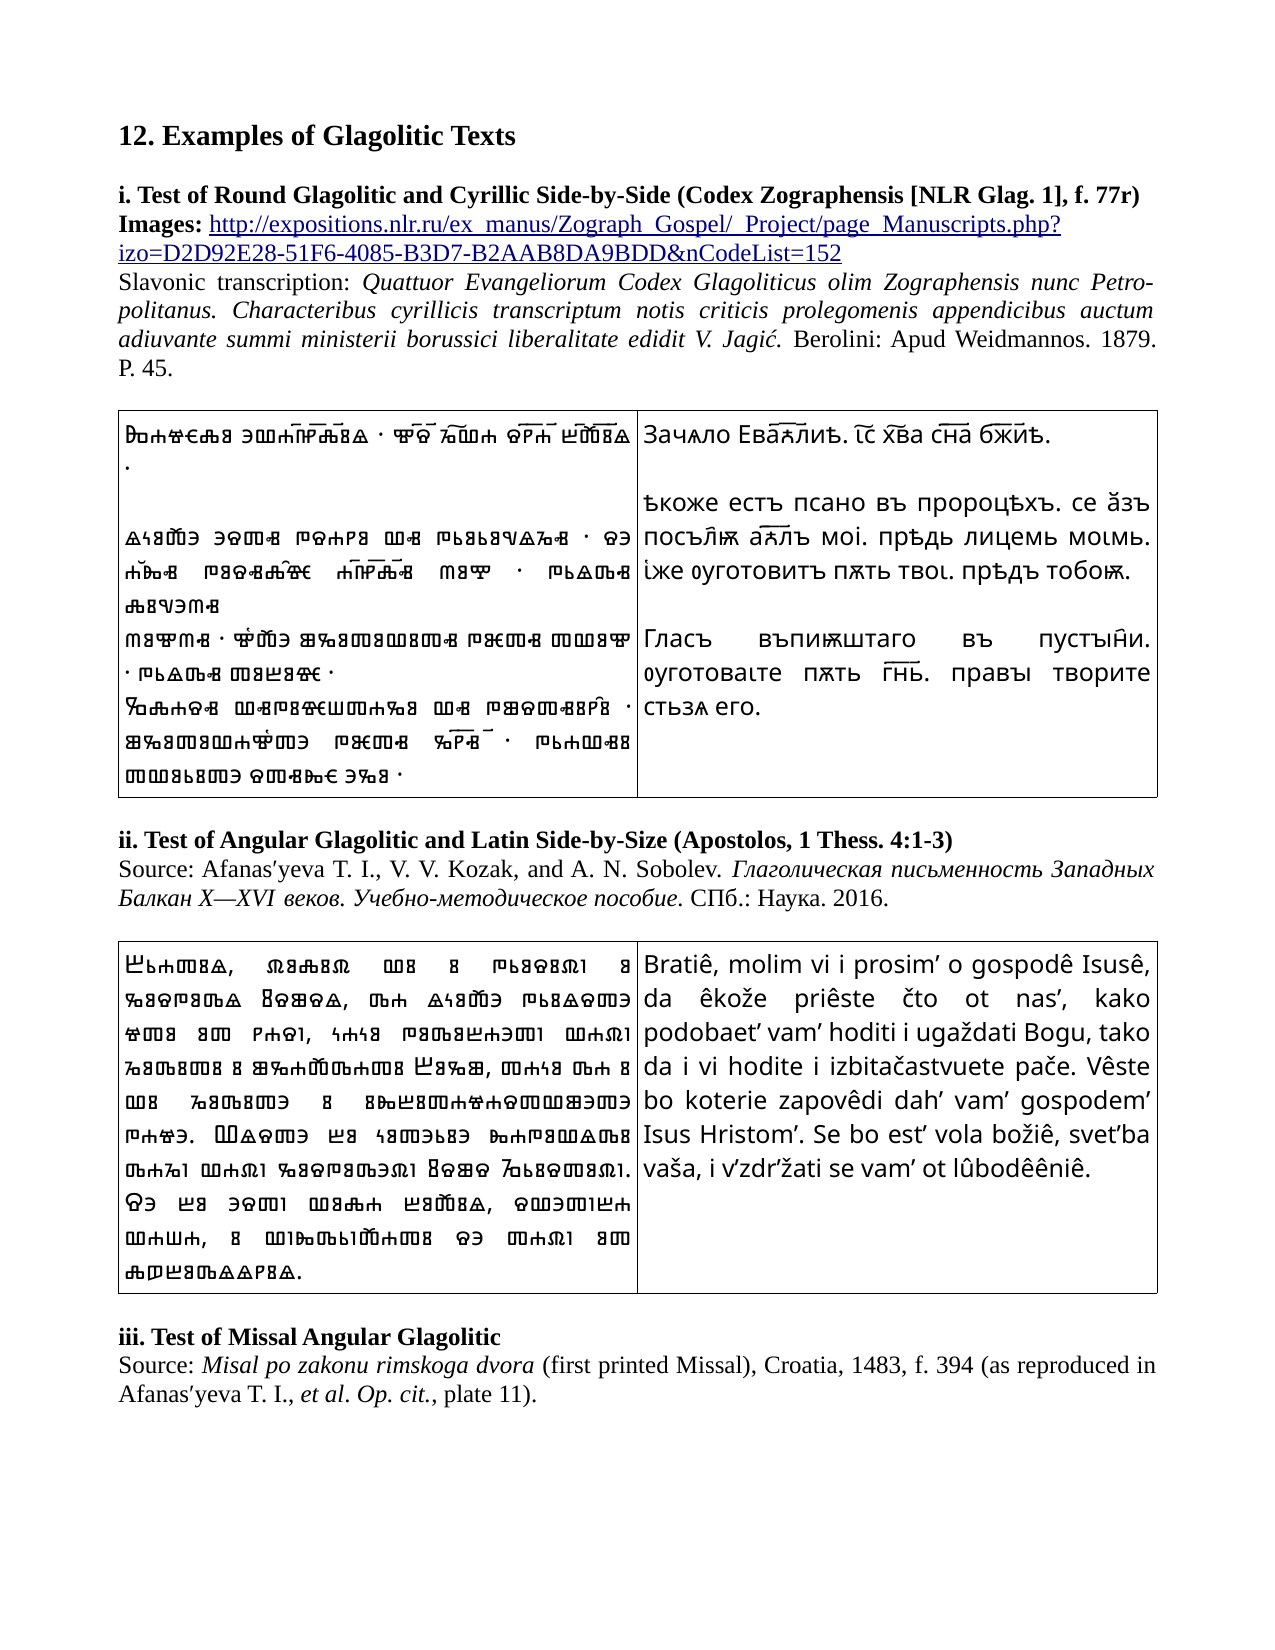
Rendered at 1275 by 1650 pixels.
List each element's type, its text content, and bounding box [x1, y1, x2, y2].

text i. Test of Round Glagolitic and Cyrillic Side-by-Side (Codex Zographensis [NLR Glag. 1], f. 77r) [118, 180, 1157, 209]
table_header Зачѧло Ева︮ꙉ︦л︯иѣ. ꙇ͠с х͠ва с︮н︦а︯ б︮ж︦и︯ѣ. ѣкоже естъ псано въ пророцѣхъ. се ӑзъ посъл҄ѭ а︮ꙉ︦л︯ъ моі. прѣдь лицемь моꙇмь. ꙇ҅же ᲂуготовитъ пѫть твоꙇ. прѣдъ тобоѭ. Гласъ въпиѭштаго въ пустꙑн҄и. ᲂуготоваꙇте пѫть г︮н︦ь︯. правꙑ творите стьзѧ его. [638, 411, 1157, 797]
table_header Ⰱⱃⰰⱅⰻⱑ, ⱞⱁⰾⰻⱞ ⰲⰻ ⰻ ⱂⱃⱁⱄⰻⱞⱜ ⱁ ⰳⱁⱄⱂⱁⰴⱑ Ⰻⱄⱆⱄⱑ, ⰴⰰ ⱑⰽⱁⰶⰵ ⱂⱃⰻⱑⱄⱅⰵ ⱍⱅⱁ ⱁⱅ ⱀⰰⱄⱜ, ⰽⰰⰽⱁ ⱂⱁⰴⱁⰱⰰⰵⱅⱜ ⰲⰰⱞⱜ ⱈⱁⰴⰻⱅⰻ ⰻ ⱆⰳⰰⰶⰴⰰⱅⰻ Ⰱⱁⰳⱆ, ⱅⰰⰽⱁ ⰴⰰ ⰻ ⰲⰻ ⱈⱁⰴⰻⱅⰵ ⰻ ⰻⰸⰱⰻⱅⰰⱍⰰⱄⱅⰲⱆⰵⱅⰵ ⱂⰰⱍⰵ. Ⰲⱑⱄⱅⰵ ⰱⱁ ⰽⱁⱅⰵⱃⰻⰵ ⰸⰰⱂⱁⰲⱑⰴⰻ ⰴⰰⱈⱜ ⰲⰰⱞⱜ ⰳⱁⱄⱂⱁⰴⰵⱞⱜ Ⰻⱄⱆⱄ Ⱈⱃⰻⱄⱅⱁⱞⱜ. Ⱄⰵ ⰱⱁ ⰵⱄⱅⱜ ⰲⱁⰾⰰ ⰱⱁⰶⰻⱑ, ⱄⰲⰵⱅⱜⰱⰰ ⰲⰰⱎⰰ, ⰻ ⰲⱜⰸⰴⱃⱜⰶⰰⱅⰻ ⱄⰵ ⱅⰰⱞⱜ ⱁⱅ ⰾⱓⰱⱁⰴⱑⱑⱀⰻⱑ. [119, 942, 637, 1293]
text 12. Examples of Glagolitic Texts [118, 118, 1157, 152]
text Source: Misal po zakonu rimskoga dvora (first printed Missal), Croatia, 1483, f. 394 (as reproduced in Afanasʹyeva T. I., et al. Op. cit., plate 11). [118, 1350, 1157, 1408]
text Source: Afanasʹyeva T. I., V. V. Kozak, and A. N. Sobolev. Глаголическая письменность Западных Балкан X—XVI веков. Учебно-методическое пособие. СПб.: Наука. 2016. [118, 854, 1157, 912]
text Slavonic transcription: Quattuor Evangeliorum Codex Glagoliticus olim Zographensis nunc Petro-politanus. Characteribus cyrillicis transcriptum notis criticis prolegomenis appendicibus auctum adiuvante summi ministerii borussici liberalitate edidit V. Jagić. Berolini: Apud Weidmannos. 1879. P. 45. [118, 267, 1157, 382]
table_header Bratiê, molim vi i prosimʹ o gospodê Isusê, da êkože priêste čto ot nasʹ, kako podobaetʹ vamʹ hoditi i ugaždati Bogu, tako da i vi hodite i izbitačastvuete pače. Vêste bo koterie zapovêdi dahʹ vamʹ gospodemʹ Isus Hristomʹ. Se bo estʹ vola božiê, svetʹba vaša, i vʹzdrʹžati se vamʹ ot lûbodêêniê. [638, 942, 1157, 1293]
text iii. Test of Missal Angular Glagolitic [118, 1322, 1157, 1350]
table_header Ⰸⰰⱍⱔⰾⱁ ⰵⰲⰰ︮ⰼ︦ⰾ︯ⰻⱑ · ⰺ︮ⱄ︯ ⱈ͠ⰲⰰ ⱄ︮ⱀ︦ⰰ︯ ⰱ︮ⰶ︦ⰻ︯ⱑ · ⱑⰽⱁⰶⰵ ⰵⱄⱅⱏ ⱂⱄⰰⱀⱁ ⰲⱏ ⱂⱃⱁⱃⱁⱌⱑⱈⱏ · ⱄⰵ ⰰ̆ⰸⱏ ⱂⱁⱄⱏⰾ̑ⱙ ⰰ︮ⰼ︦ⰾ︯ⱏ ⰿⱁⰹ · ⱂⱃⱑⰴⱐ ⰾⰻⱌⰵⰿⱐ ⰿⱁⰺⰿⱐ · ⰺ҅ⰶⰵ ⱆⰳⱁⱅⱁⰲⰻⱅⱏ ⱂⱘⱅⱐ ⱅⰲⱁⰺ · ⱂⱃⱑⰴⱏ ⱅⱁⰱⱁⱙ · Ⰳⰾⰰⱄⱏ ⰲⱏⱂⰻⱙⱎⱅⰰⰳⱁ ⰲⱏ ⱂⱆⱄⱅⱏⰻⱀ̑ⰻ · ⱆⰳⱁⱅⱁⰲⰰⰺ҅ⱅⰵ ⱂⱘⱅⱐ ⰳ︮ⱀ︦ⱐ︯ · ⱂⱃⰰⰲⱏⰻ ⱅⰲⱁⱃⰻⱅⰵ ⱄⱅⱐⰸⱔ ⰵⰳⱁ · [119, 411, 637, 797]
text ii. Test of Angular Glagolitic and Latin Side-by-Size (Apostolos, 1 Thess. 4:1-3) [118, 826, 1157, 854]
text Images: http://expositions.nlr.ru/ex_manus/Zograph_Gospel/_Project/page_Manuscripts.php?izo=D2D92E28-51F6-4085-B3D7-B2AAB8DA9BDD&nCodeList=152 [118, 209, 1157, 267]
